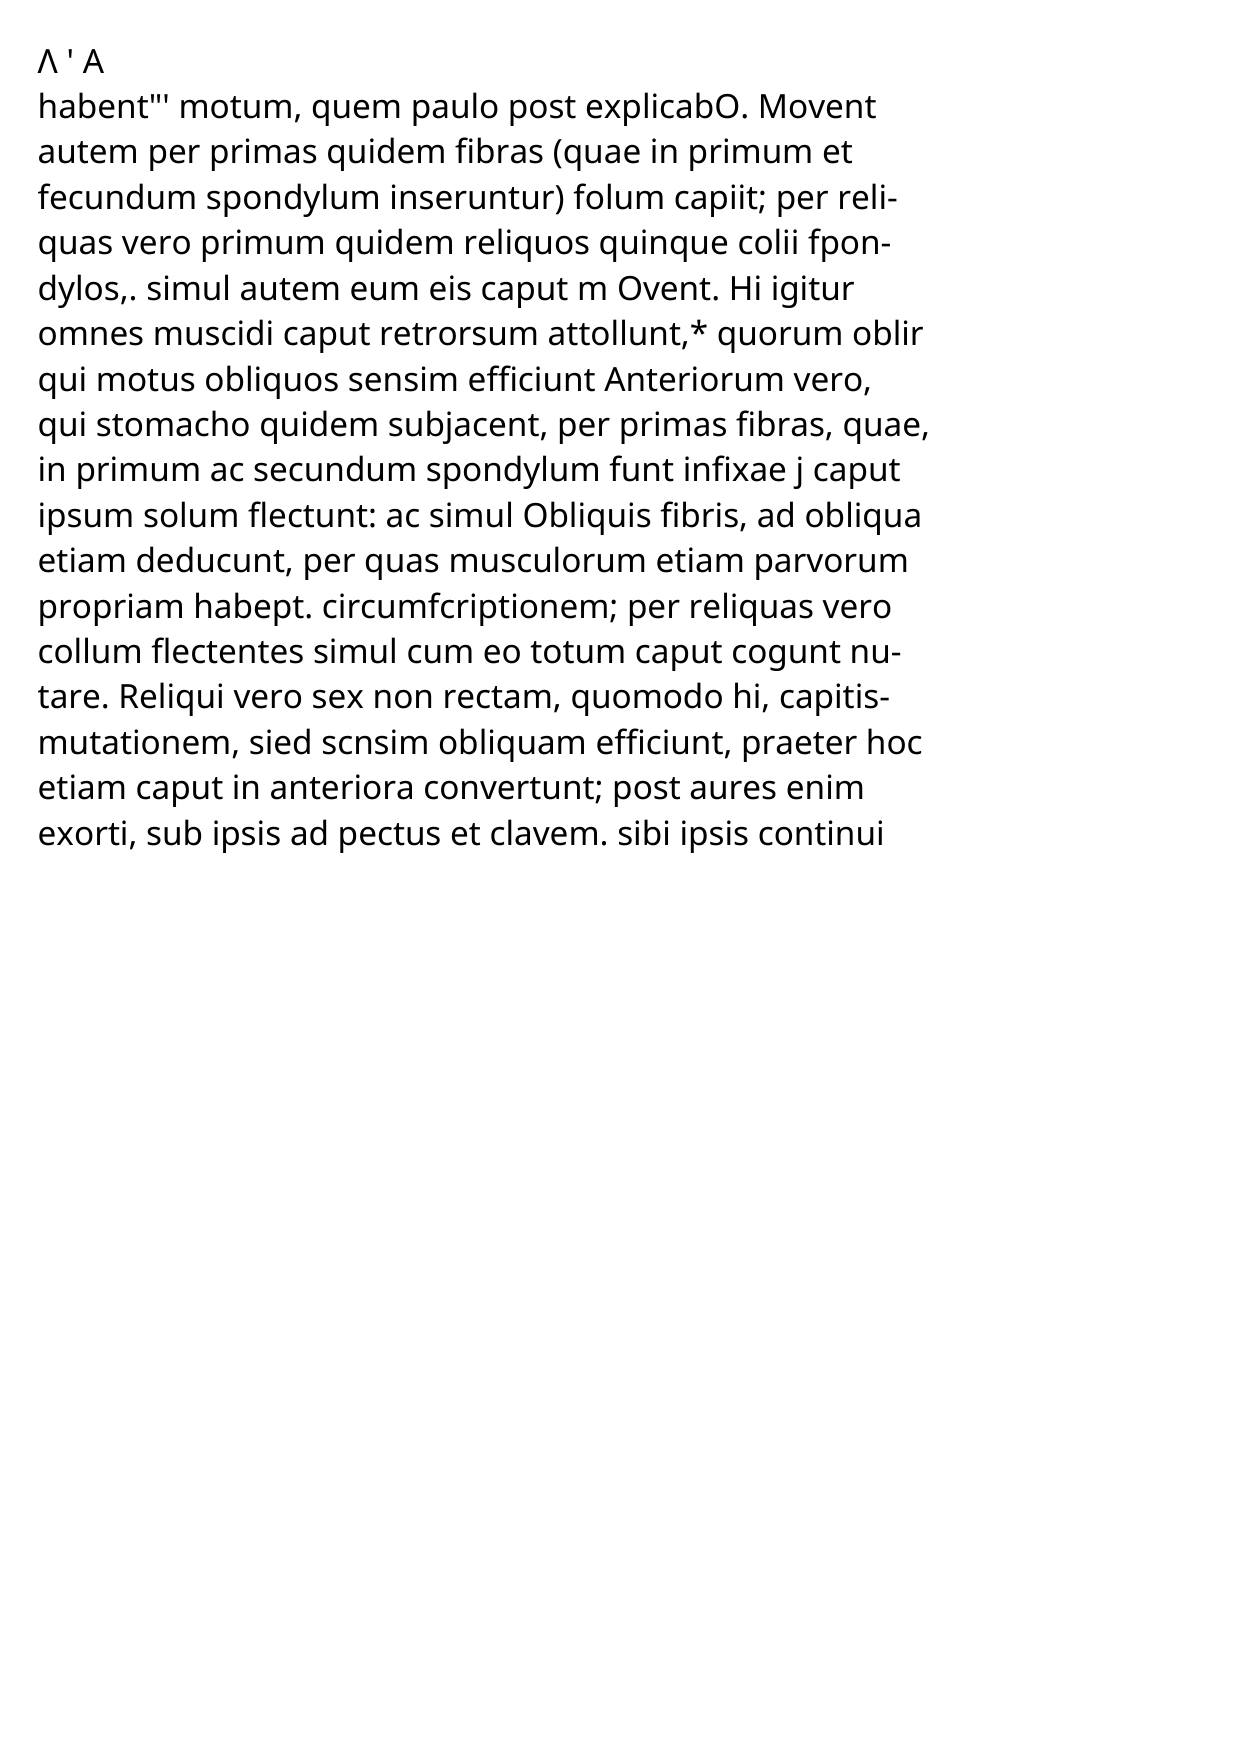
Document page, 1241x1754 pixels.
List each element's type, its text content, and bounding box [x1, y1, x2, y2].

text Λ ' A [37, 37, 1203, 83]
text habent"' motum, quem paulo post explicabO. Movent autem per primas quidem fibras (quae in primum et fecundum spondylum inseruntur) folum capiit; per reli- quas vero primum quidem reliquos quinque colii fpon- dylos,. simul autem eum eis caput m Ovent. Hi igitur omnes muscidi caput retrorsum attollunt,* quorum oblir qui motus obliquos sensim efficiunt Anteriorum vero, qui stomacho quidem subjacent, per primas fibras, quae, in primum ac secundum spondylum funt infixae j caput ipsum solum flectunt: ac simul Obliquis fibris, ad obliqua etiam deducunt, per quas musculorum etiam parvorum propriam habept. circumfcriptionem; per reliquas vero collum flectentes simul cum eo totum caput cogunt nu- tare. Reliqui vero sex non rectam, quomodo hi, capitis- mutationem, sied scnsim obliquam efficiunt, praeter hoc etiam caput in anteriora convertunt; post aures enim exorti, sub ipsis ad pectus et clavem. sibi ipsis continui [37, 83, 1203, 855]
